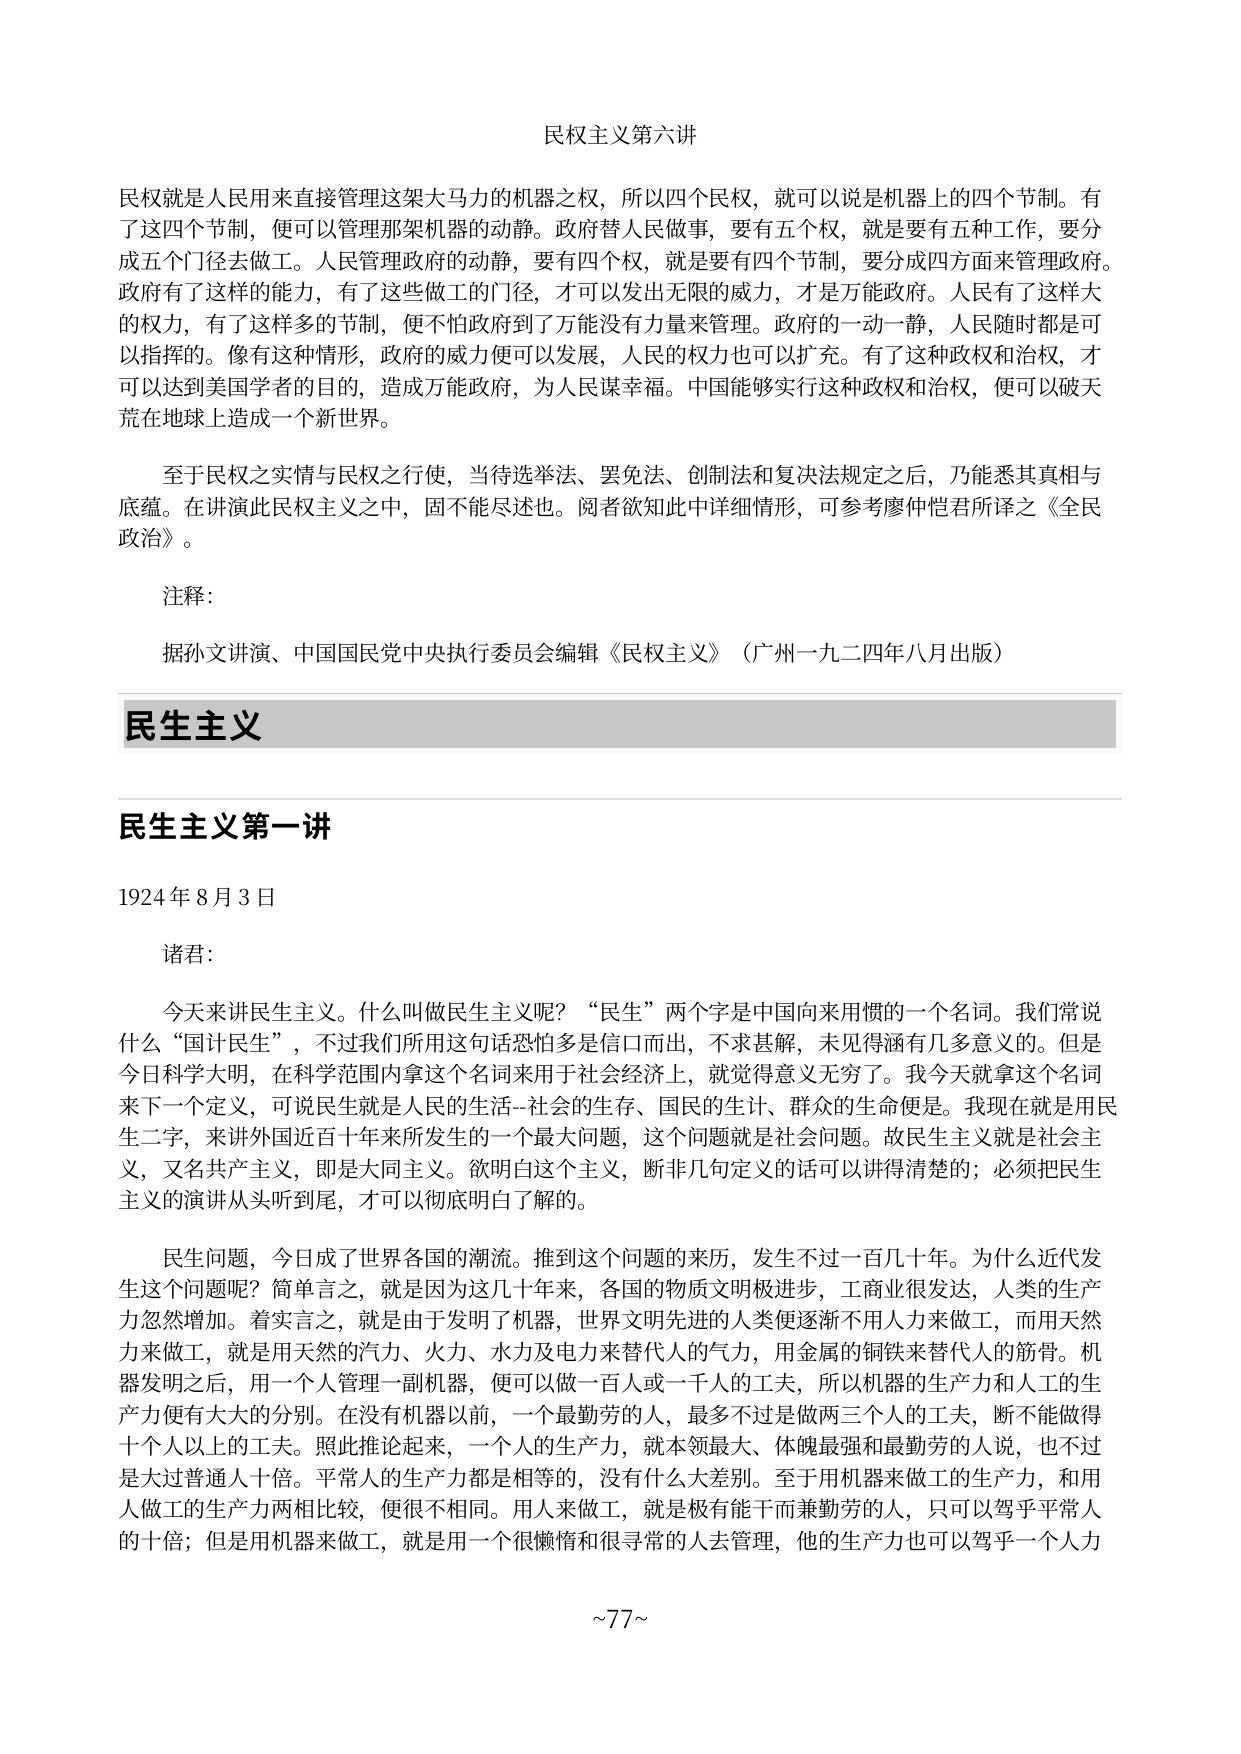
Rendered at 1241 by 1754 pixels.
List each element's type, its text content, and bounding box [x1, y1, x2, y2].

text 今天来讲民生主义。什么叫做民生主义呢？“民生”两个字是中国向来用惯的一个名词。我们常说什么“国计民生”，不过我们所用这句话恐怕多是信口而出，不求甚解，未见得涵有几多意义的。但是今日科学大明，在科学范围内拿这个名词来用于社会经济上，就觉得意义无穷了。我今天就拿这个名词来下一个定义，可说民生就是人民的生活--社会的生存、国民的生计、群众的生命便是。我现在就是用民生二字，来讲外国近百十年来所发生的一个最大问题，这个问题就是社会问题。故民生主义就是社会主义，又名共产主义，即是大同主义。欲明白这个主义，断非几句定义的话可以讲得清楚的；必须把民生主义的演讲从头听到尾，才可以彻底明白了解的。 [118, 995, 1122, 1215]
text 诸君： [118, 937, 1122, 969]
text 注释： [118, 579, 1122, 610]
text 1924年8月3日 [118, 880, 1122, 912]
text 民权就是人民用来直接管理这架大马力的机器之权，所以四个民权，就可以说是机器上的四个节制。有了这四个节制，便可以管理那架机器的动静。政府替人民做事，要有五个权，就是要有五种工作，要分成五个门径去做工。人民管理政府的动静，要有四个权，就是要有四个节制，要分成四方面来管理政府。政府有了这样的能力，有了这些做工的门径，才可以发出无限的威力，才是万能政府。人民有了这样大的权力，有了这样多的节制，便不怕政府到了万能没有力量来管理。政府的一动一静，人民随时都是可以指挥的。像有这种情形，政府的威力便可以发展，人民的权力也可以扩充。有了这种政权和治权，才可以达到美国学者的目的，造成万能政府，为人民谋幸福。中国能够实行这种政权和治权，便可以破天荒在地球上造成一个新世界。 [118, 181, 1122, 433]
text 民生问题，今日成了世界各国的潮流。推到这个问题的来历，发生不过一百几十年。为什么近代发生这个问题呢？简单言之，就是因为这几十年来，各国的物质文明极进步，工商业很发达，人类的生产力忽然增加。着实言之，就是由于发明了机器，世界文明先进的人类便逐渐不用人力来做工，而用天然力来做工，就是用天然的汽力、火力、水力及电力来替代人的气力，用金属的铜铁来替代人的筋骨。机器发明之后，用一个人管理一副机器，便可以做一百人或一千人的工夫，所以机器的生产力和人工的生产力便有大大的分别。在没有机器以前，一个最勤劳的人，最多不过是做两三个人的工夫，断不能做得十个人以上的工夫。照此推论起来，一个人的生产力，就本领最大、体魄最强和最勤劳的人说，也不过是大过普通人十倍。平常人的生产力都是相等的，没有什么大差别。至于用机器来做工的生产力，和用人做工的生产力两相比较，便很不相同。用人来做工，就是极有能干而兼勤劳的人，只可以驾乎平常人的十倍；但是用机器来做工，就是用一个很懒惰和很寻常的人去管理，他的生产力也可以驾乎一个人力 [118, 1241, 1122, 1555]
text 据孙文讲演、中国国民党中央执行委员会编辑《民权主义》（广州一九二四年八月出版） [118, 636, 1122, 668]
subtitle 民生主义第一讲 [118, 800, 1122, 846]
subtitle 民生主义 [124, 700, 1116, 748]
text 至于民权之实情与民权之行使，当待选举法、罢免法、创制法和复决法规定之后，乃能悉其真相与底蕴。在讲演此民权主义之中，固不能尽述也。阅者欲知此中详细情形，可参考廖仲恺君所译之《全民政治》。 [118, 459, 1122, 553]
